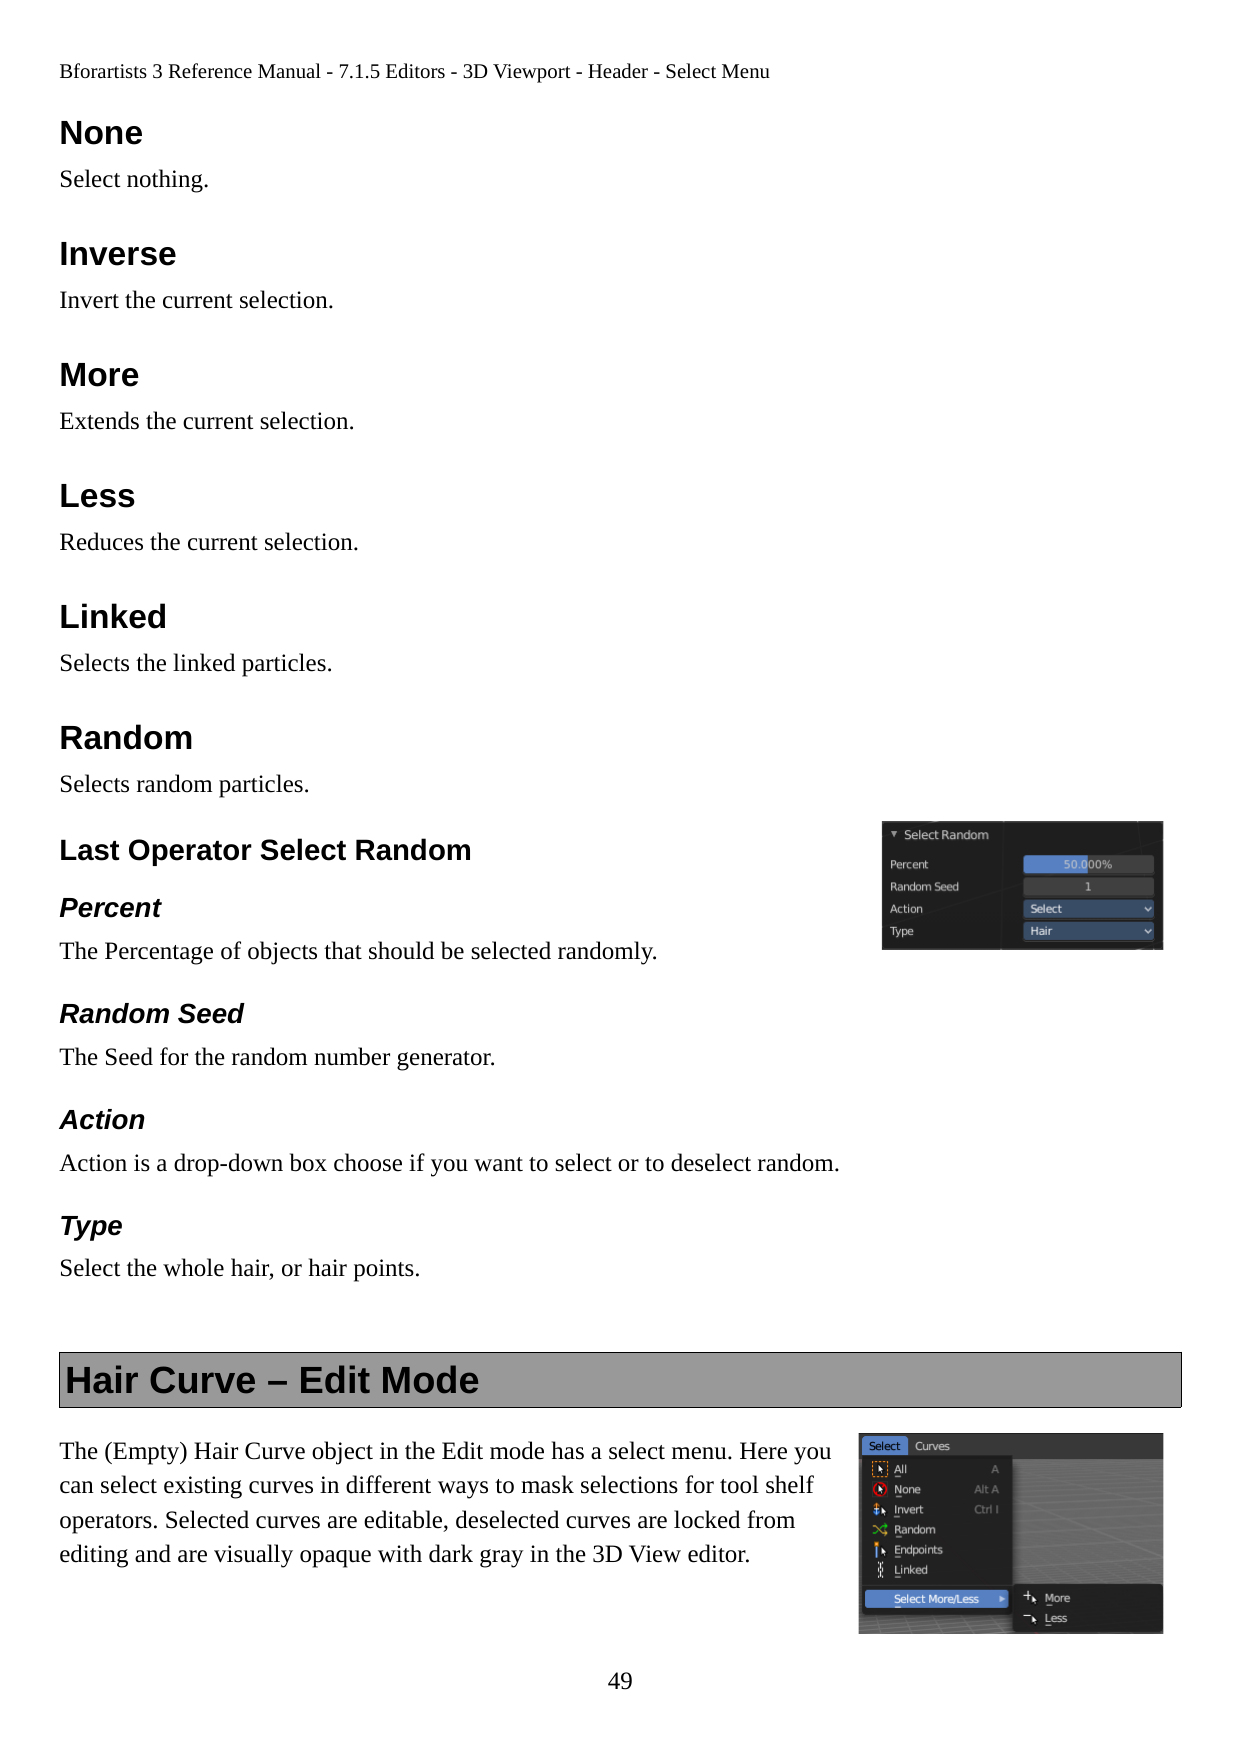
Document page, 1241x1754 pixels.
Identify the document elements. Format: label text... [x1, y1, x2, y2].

text The (Empty) Hair Curve object in the Edit mode has a select menu. Here you can select existing curves in different ways to mask selections for tool shelf operators. Selected curves are editable, deselected curves are locked from editing and are visually opaque with dark gray in the 3D View editor. [59, 1436, 858, 1568]
text Select the whole hair, or hair points. [59, 1253, 1181, 1282]
text Extends the current selection. [59, 406, 1181, 434]
text Action is a drop-down box choose if you want to select or to deselect random. [59, 1148, 1181, 1176]
subtitle Action [59, 1103, 1181, 1135]
subtitle Percent [59, 891, 881, 923]
subtitle Inverse [59, 234, 1181, 272]
text Select nothing. [59, 164, 1181, 192]
text Selects the linked particles. [59, 648, 1181, 677]
subtitle Last Operator Select Random [59, 833, 881, 866]
subtitle [1164, 833, 1181, 866]
text Invert the current selection. [59, 285, 1181, 313]
subtitle [1164, 891, 1181, 923]
subtitle Random Seed [59, 997, 1181, 1029]
subtitle Linked [59, 597, 1181, 635]
picture [858, 1433, 1164, 1634]
subtitle More [59, 355, 1181, 393]
text Selects random particles. [59, 769, 1181, 798]
text The Percentage of objects that should be selected randomly. [59, 936, 1181, 964]
picture [881, 821, 1164, 950]
table_header Hair Curve – Edit Mode [60, 1353, 1181, 1407]
text The Seed for the random number generator. [59, 1042, 1181, 1070]
subtitle Random [59, 718, 1181, 756]
subtitle None [59, 113, 1181, 151]
text Reduces the current selection. [59, 527, 1181, 556]
subtitle Type [59, 1209, 1181, 1241]
subtitle Less [59, 476, 1181, 514]
